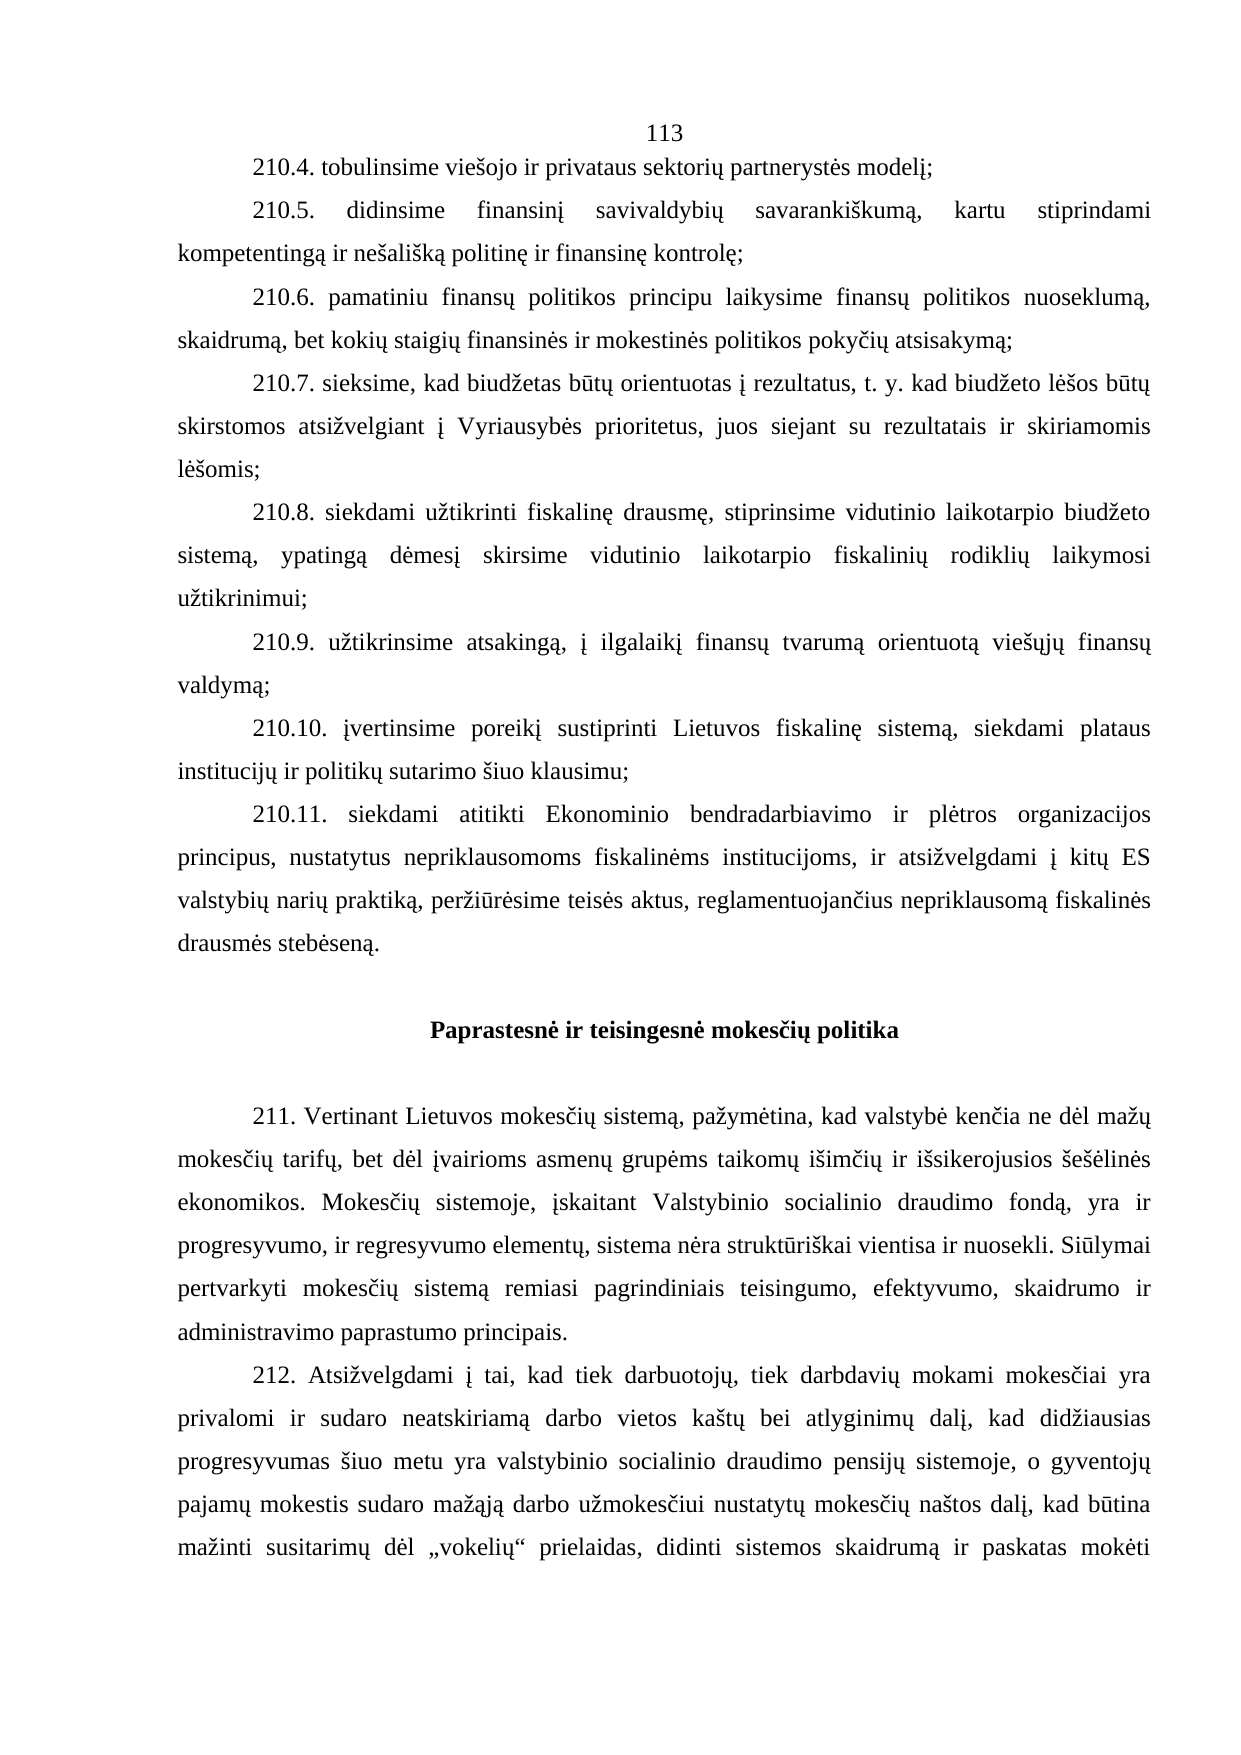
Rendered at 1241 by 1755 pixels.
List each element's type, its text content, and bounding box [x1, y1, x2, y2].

text 210.11. siekdami atitikti Ekonominio bendradarbiavimo ir plėtros organizacijos principus, nustatytus nepriklausomoms fiskalinėms institucijoms, ir atsižvelgdami į kitų ES valstybių narių praktiką, peržiūrėsime teisės aktus, reglamentuojančius nepriklausomą fiskalinės drausmės stebėseną. [177, 799, 1152, 957]
text 211. Vertinant Lietuvos mokesčių sistemą, pažymėtina, kad valstybė kenčia ne dėl mažų mokesčių tarifų, bet dėl įvairioms asmenų grupėms taikomų išimčių ir išsikerojusios šešėlinės ekonomikos. Mokesčių sistemoje, įskaitant Valstybinio socialinio draudimo fondą, yra ir progresyvumo, ir regresyvumo elementų, sistema nėra struktūriškai vientisa ir nuosekli. Siūlymai pertvarkyti mokesčių sistemą remiasi pagrindiniais teisingumo, efektyvumo, skaidrumo ir administravimo paprastumo principais. [177, 1101, 1152, 1345]
text 210.7. sieksime, kad biudžetas būtų orientuotas į rezultatus, t. y. kad biudžeto lėšos būtų skirstomos atsižvelgiant į Vyriausybės prioritetus, juos siejant su rezultatais ir skiriamomis lėšomis; 210.8. siekdami užtikrinti fiskalinę drausmę, stiprinsime vidutinio laikotarpio biudžeto sistemą, ypatingą dėmesį skirsime vidutinio laikotarpio fiskalinių rodiklių laikymosi užtikrinimui; [177, 368, 1152, 612]
text Paprastesnė ir teisingesnė mokesčių politika [177, 1015, 1152, 1043]
text 210.10. įvertinsime poreikį sustiprinti Lietuvos fiskalinę sistemą, siekdami plataus institucijų ir politikų sutarimo šiuo klausimu; [177, 713, 1152, 785]
text 210.5. didinsime finansinį savivaldybių savarankiškumą, kartu stiprindami kompetentingą ir nešališką politinę ir finansinę kontrolę; [177, 195, 1152, 267]
text 210.9. užtikrinsime atsakingą, į ilgalaikį finansų tvarumą orientuotą viešųjų finansų valdymą; [177, 627, 1152, 698]
text 210.6. pamatiniu finansų politikos principu laikysime finansų politikos nuoseklumą, skaidrumą, bet kokių staigių finansinės ir mokestinės politikos pokyčių atsisakymą; [177, 282, 1152, 353]
text 210.4. tobulinsime viešojo ir privataus sektorių partnerystės modelį; [177, 152, 1152, 181]
text 212. Atsižvelgdami į tai, kad tiek darbuotojų, tiek darbdavių mokami mokesčiai yra privalomi ir sudaro neatskiriamą darbo vietos kaštų bei atlyginimų dalį, kad didžiausias progresyvumas šiuo metu yra valstybinio socialinio draudimo pensijų sistemoje, o gyventojų pajamų mokestis sudaro mažąją darbo užmokesčiui nustatytų mokesčių naštos dalį, kad būtina mažinti susitarimų dėl „vokelių“ prielaidas, didinti sistemos skaidrumą ir paskatas mokėti [177, 1360, 1152, 1561]
